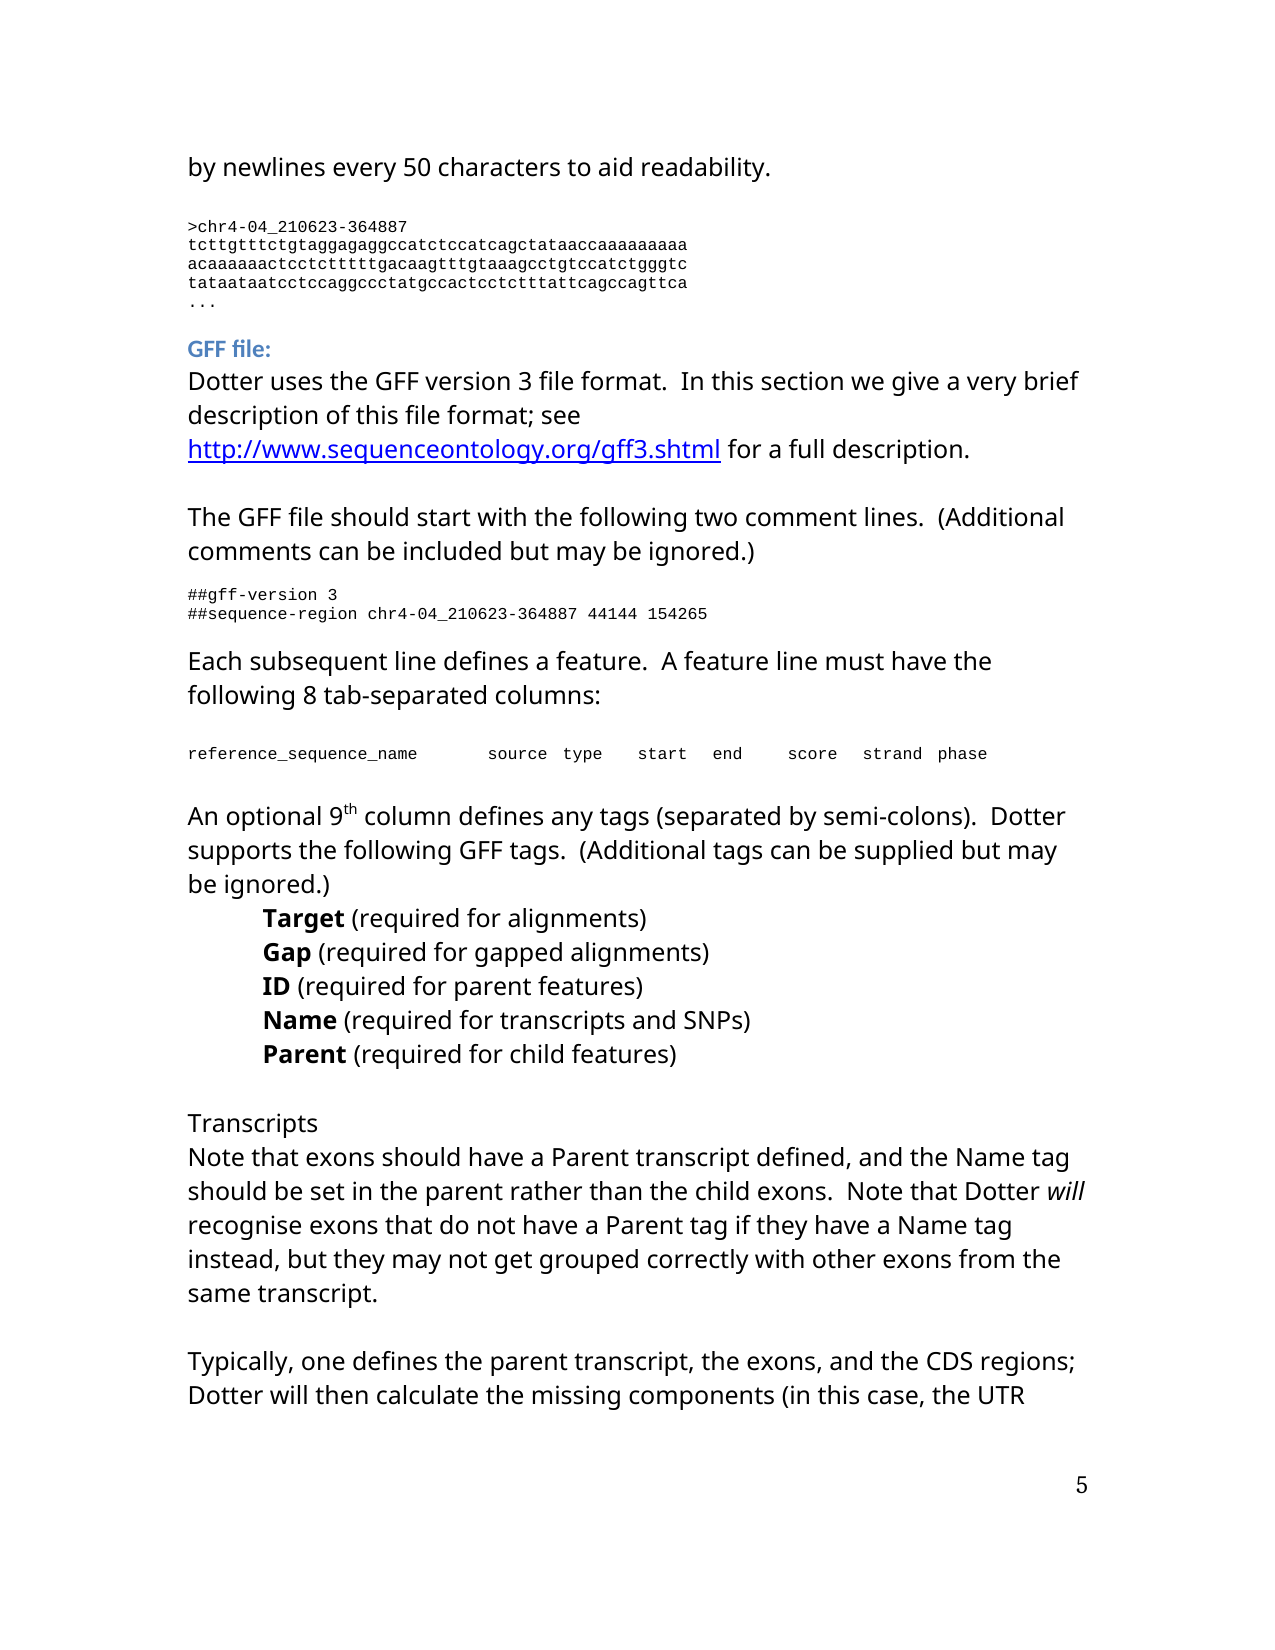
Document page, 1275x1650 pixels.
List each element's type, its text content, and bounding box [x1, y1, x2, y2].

text Note that exons should have a Parent transcript defined, and the Name tag should be set in the parent rather than the child exons. Note that Dotter will recognise exons that do not have a Parent tag if they have a Name tag instead, but they may not get grouped correctly with other exons from the same transcript. [187, 1139, 1087, 1309]
text Each subsequent line defines a feature. A feature line must have the following 8 tab-separated columns: [187, 643, 1087, 712]
text by newlines every 50 characters to aid readability. [187, 150, 1087, 184]
text Transcripts [187, 1105, 1087, 1139]
text Name (required for transcripts and SNPs) [187, 1003, 1087, 1037]
text ##gff-version 3 [187, 587, 1087, 606]
text tataataatcctccaggccctatgccactcctctttattcagccagttca [187, 275, 1087, 293]
text Dotter uses the GFF version 3 file format. In this section we give a very brief description of this file format; see http://www.sequenceontology.org/gff3.shtml for a full description. [187, 364, 1087, 466]
text ID (required for parent features) [187, 969, 1087, 1003]
text tcttgtttctgtaggagaggccatctccatcagctataaccaaaaaaaaa [187, 237, 1087, 256]
text ... [187, 293, 1087, 312]
text acaaaaaactcctctttttgacaagtttgtaaagcctgtccatctgggtc [187, 256, 1087, 275]
text Typically, one defines the parent transcript, the exons, and the CDS regions; Dotter will then calculate the missing components (in this case, the UTR [187, 1344, 1087, 1412]
text Parent (required for child features) [187, 1037, 1087, 1071]
text An optional 9th column defines any tags (separated by semi-colons). Dotter supports the following GFF tags. (Additional tags can be supplied but may be ignored.) [187, 799, 1087, 901]
text ##sequence-region chr4-04_210623-364887 44144 154265 [187, 606, 1087, 625]
text Target (required for alignments) [187, 901, 1087, 935]
text Gap (required for gapped alignments) [187, 935, 1087, 969]
subtitle GFF file: [187, 333, 1087, 364]
text The GFF file should start with the following two comment lines. (Additional comments can be included but may be ignored.) [187, 500, 1087, 568]
text reference_sequence_name source type start end score strand phase [187, 746, 1087, 764]
text >chr4-04_210623-364887 [187, 218, 1087, 237]
